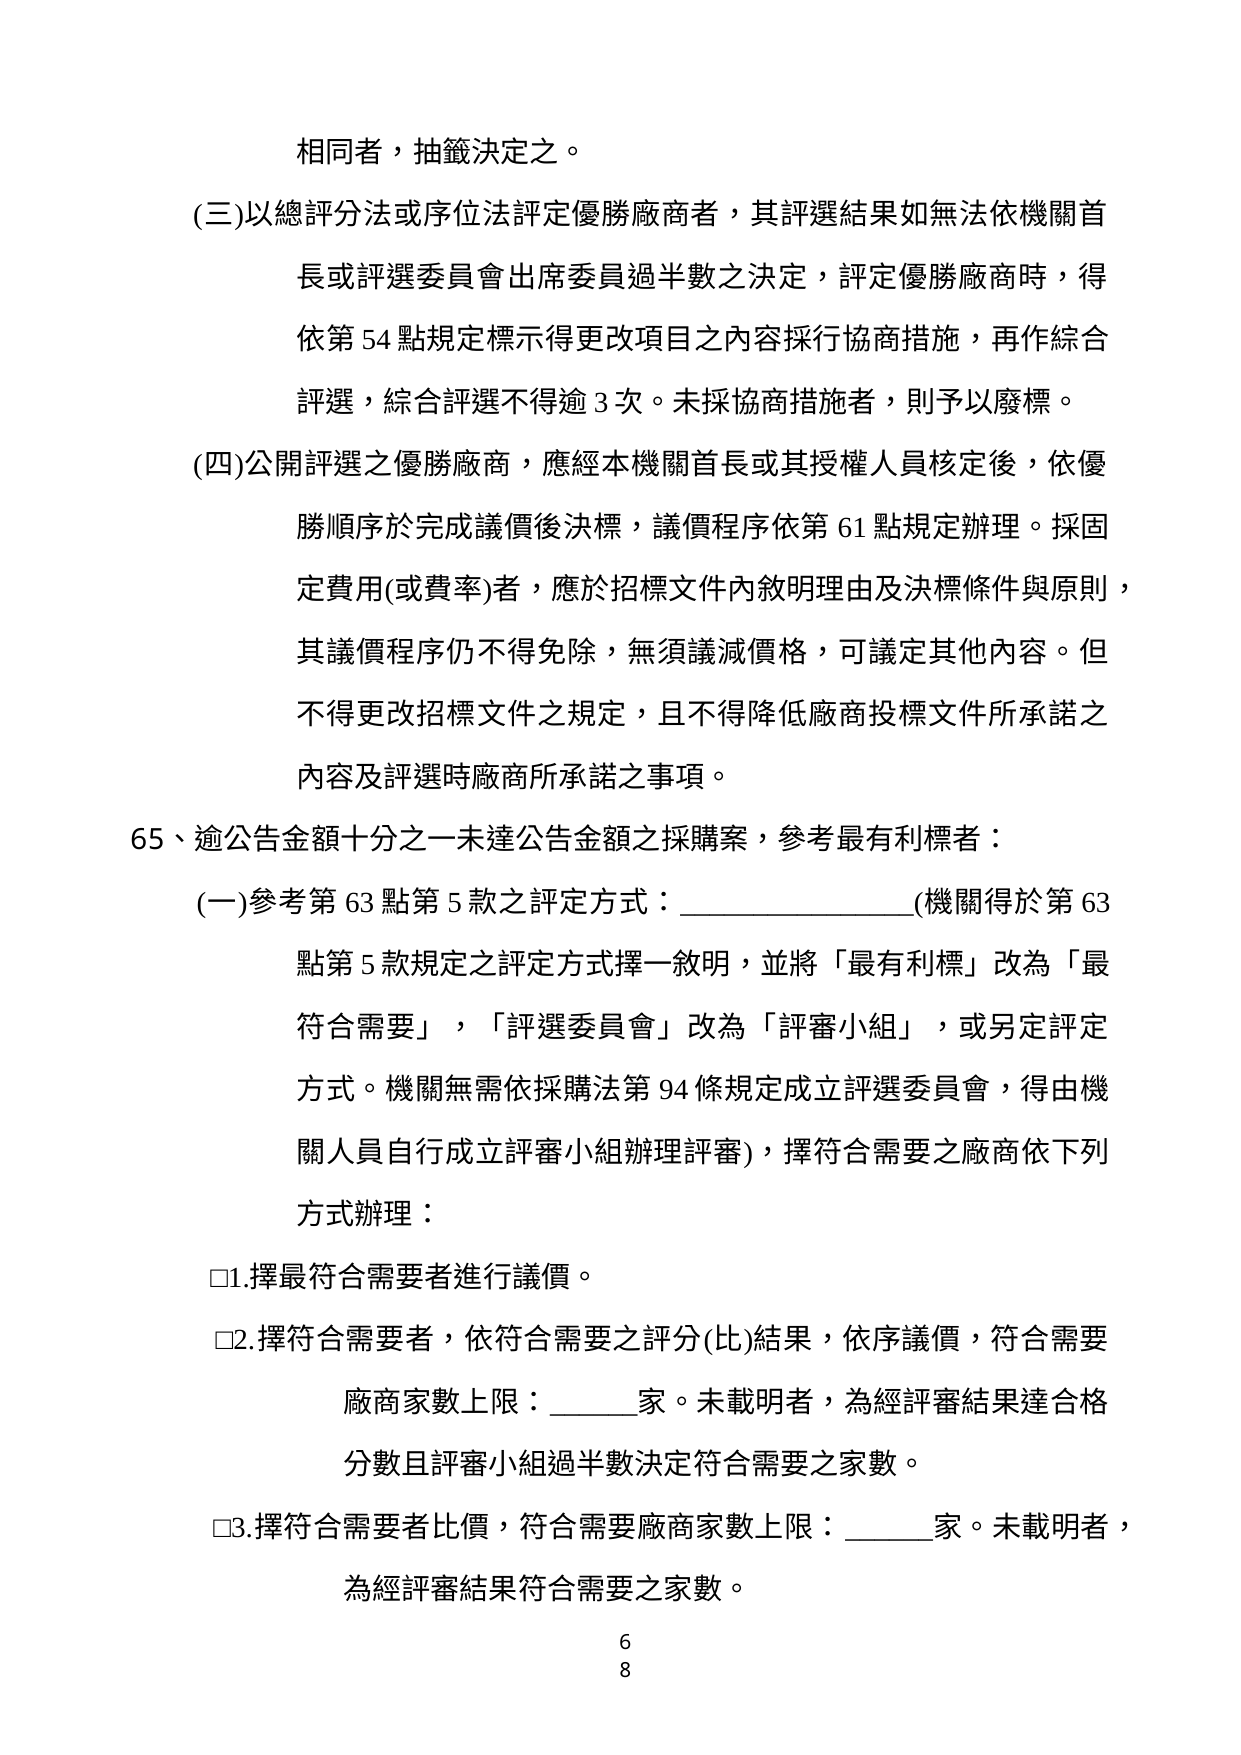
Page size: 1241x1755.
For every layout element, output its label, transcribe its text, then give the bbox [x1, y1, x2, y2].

text (四)公開評選之優勝廠商，應經本機關首長或其授權人員核定後，依優勝順序於完成議價後決標，議價程序依第61點規定辦理。採固定費用(或費率)者，應於招標文件內敘明理由及決標條件與原則，其議價程序仍不得免除，無須議減價格，可議定其他內容。但不得更改招標文件之規定，且不得降低廠商投標文件所承諾之內容及評選時廠商所承諾之事項。 [130, 420, 1110, 795]
list 逾公告金額十分之一未達公告金額之採購案，參考最有利標者： [130, 795, 1110, 858]
text □3.擇符合需要者比價，符合需要廠商家數上限：______家。未載明者，為經評審結果符合需要之家數。 [130, 1483, 1110, 1608]
text □2.擇符合需要者，依符合需要之評分(比)結果，依序議價，符合需要廠商家數上限：______家。未載明者，為經評審結果達合格分數且評審小組過半數決定符合需要之家數。 [130, 1295, 1110, 1483]
text □1.擇最符合需要者進行議價。 [130, 1233, 1110, 1295]
text (三)以總評分法或序位法評定優勝廠商者，其評選結果如無法依機關首長或評選委員會出席委員過半數之決定，評定優勝廠商時，得依第54點規定標示得更改項目之內容採行協商措施，再作綜合評選，綜合評選不得逾3次。未採協商措施者，則予以廢標。 [130, 170, 1110, 420]
text 相同者，抽籤決定之。 [130, 108, 1110, 170]
text (一)參考第63點第5款之評定方式：________________(機關得於第63點第5款規定之評定方式擇一敘明，並將「最有利標」改為「最符合需要」，「評選委員會」改為「評審小組」，或另定評定方式。機關無需依採購法第94條規定成立評選委員會，得由機關人員自行成立評審小組辦理評審)，擇符合需要之廠商依下列方式辦理： [130, 858, 1110, 1233]
